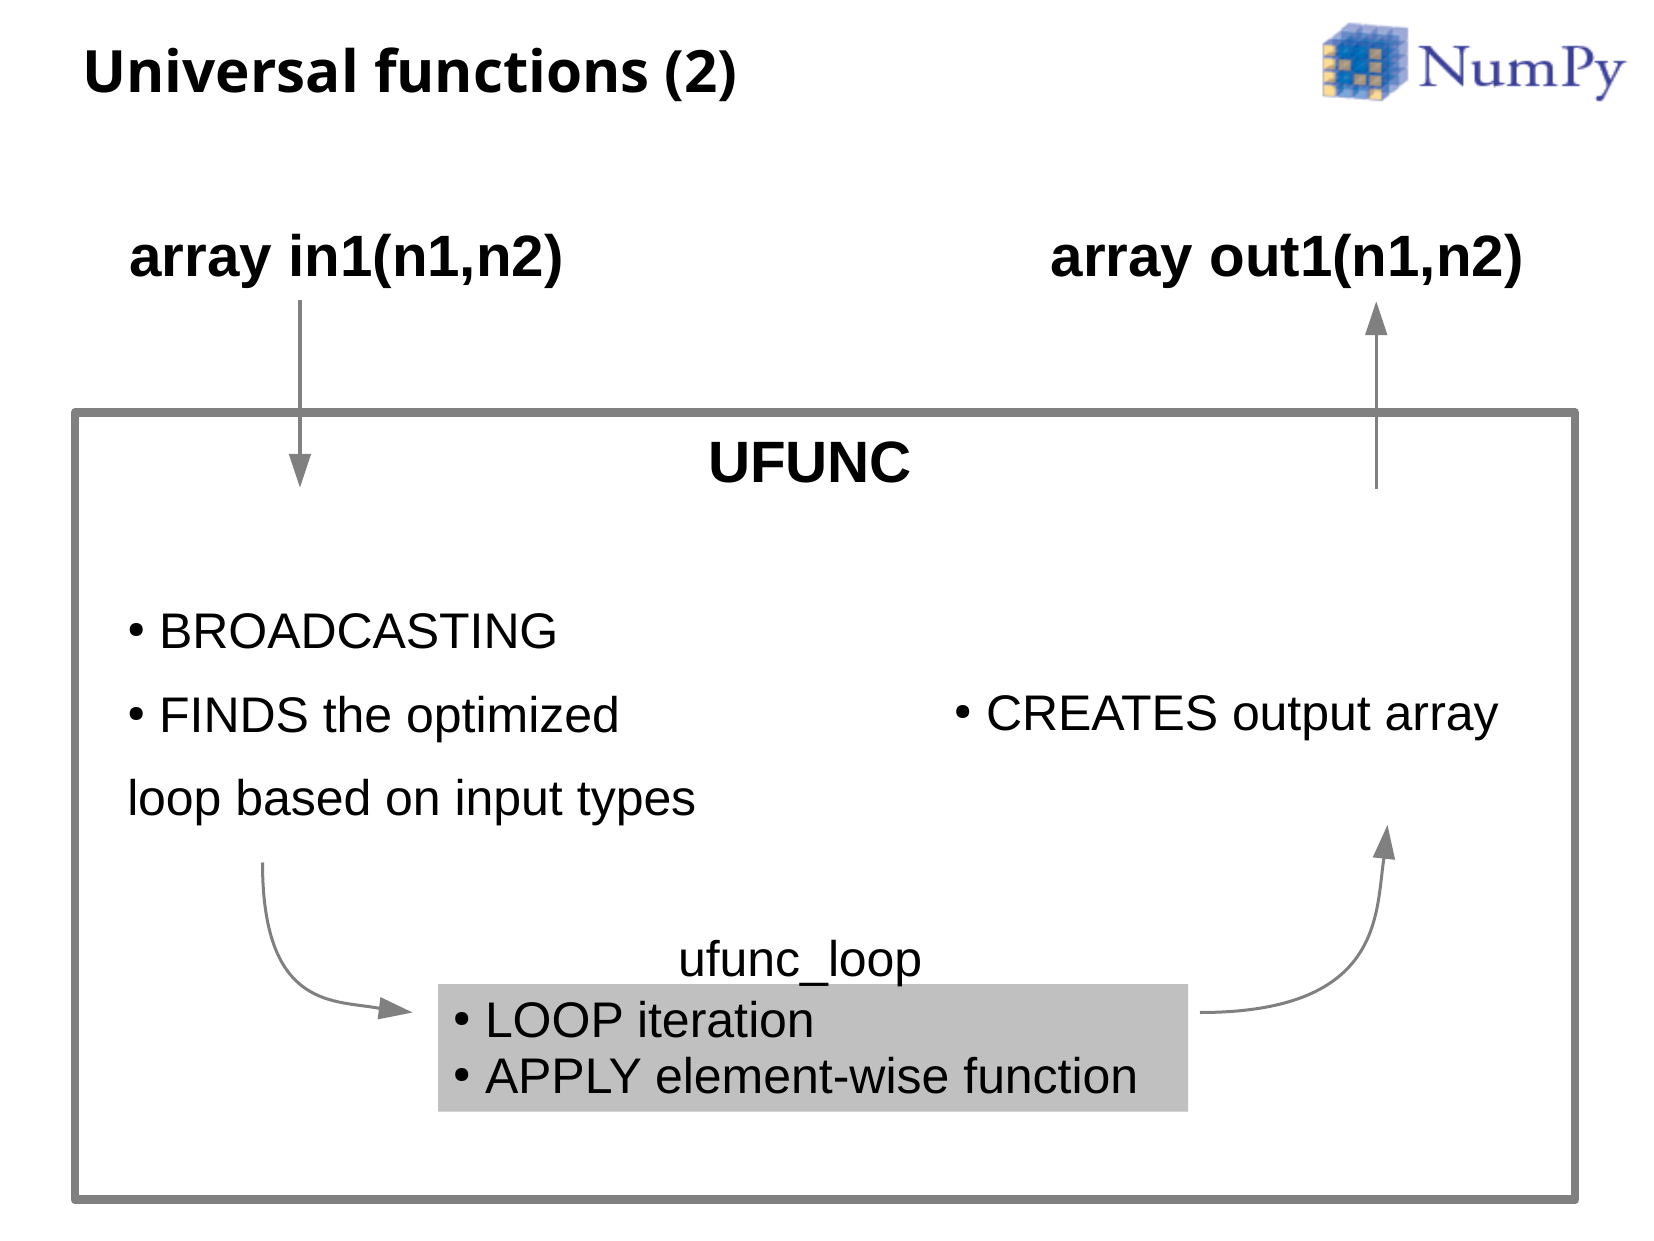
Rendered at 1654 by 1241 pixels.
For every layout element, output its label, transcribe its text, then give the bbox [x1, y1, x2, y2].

text_box array out1(n1,n2) [1035, 215, 1559, 296]
text_box array in1(n1,n2) [114, 215, 638, 296]
text_box BROADCASTING FINDS the optimized loop based on input types [112, 580, 713, 821]
text_box ufunc_loop [625, 909, 976, 981]
text_box UFUNC [693, 422, 964, 503]
picture [1302, 13, 1635, 113]
text_box LOOP iteration APPLY element-wise function [438, 984, 1189, 1112]
text_box CREATES output array [939, 652, 1540, 746]
title Universal functions (2) [82, 15, 1571, 125]
